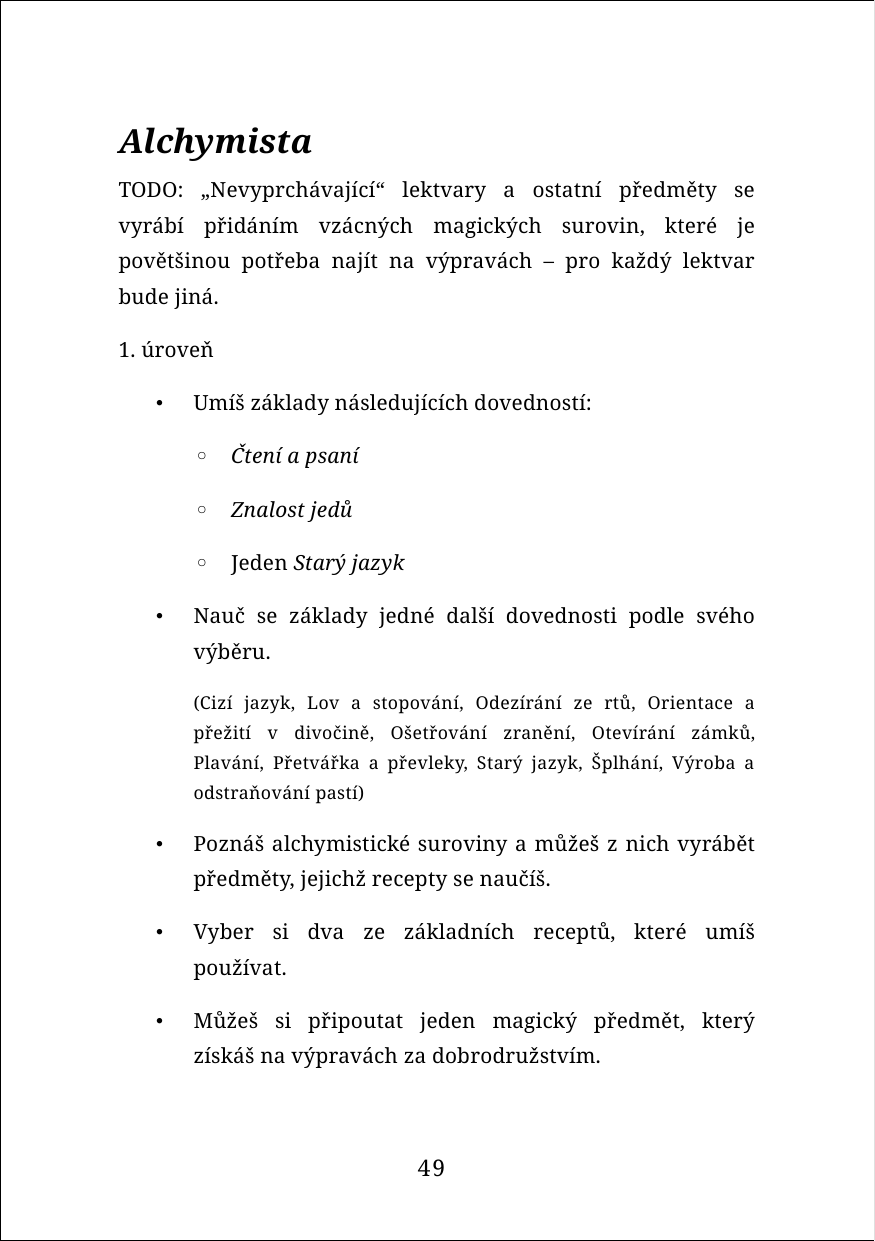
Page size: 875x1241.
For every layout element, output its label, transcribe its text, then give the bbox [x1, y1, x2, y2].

list Čtení a psaní [193, 442, 756, 470]
list Nauč se základy jedné další dovednosti podle svého výběru. [156, 601, 756, 665]
text TODO: „Nevyprchávající“ lektvary a ostatní předměty se vyrábí přidáním vzácných magických surovin, které je povětšinou potřeba najít na výpravách – pro každý lektvar bude jiná. [118, 175, 756, 310]
list Můžeš si připoutat jeden magický předmět, který získáš na výpravách za dobrodružstvím. [156, 1006, 756, 1070]
list Umíš základy následujících dovedností: [156, 388, 756, 417]
list Poznáš alchymistické suroviny a můžeš z nich vyrábět předměty, jejichž recepty se naučíš. [156, 829, 756, 893]
text 1. úroveň [118, 335, 756, 364]
subtitle Alchymista [118, 118, 756, 164]
list (Cizí jazyk, Lov a stopování, Odezírání ze rtů, Orientace a přežití v divočině, Ošetřování zranění, Otevírání zámků, Plavání, Přetvářka a převleky, Starý jazyk, Šplhání, Výroba a odstraňování pastí) [156, 690, 756, 805]
list Vyber si dva ze základních receptů, které umíš používat. [156, 917, 756, 981]
list Jeden Starý jazyk [193, 548, 756, 577]
list Znalost jedů [193, 495, 756, 523]
